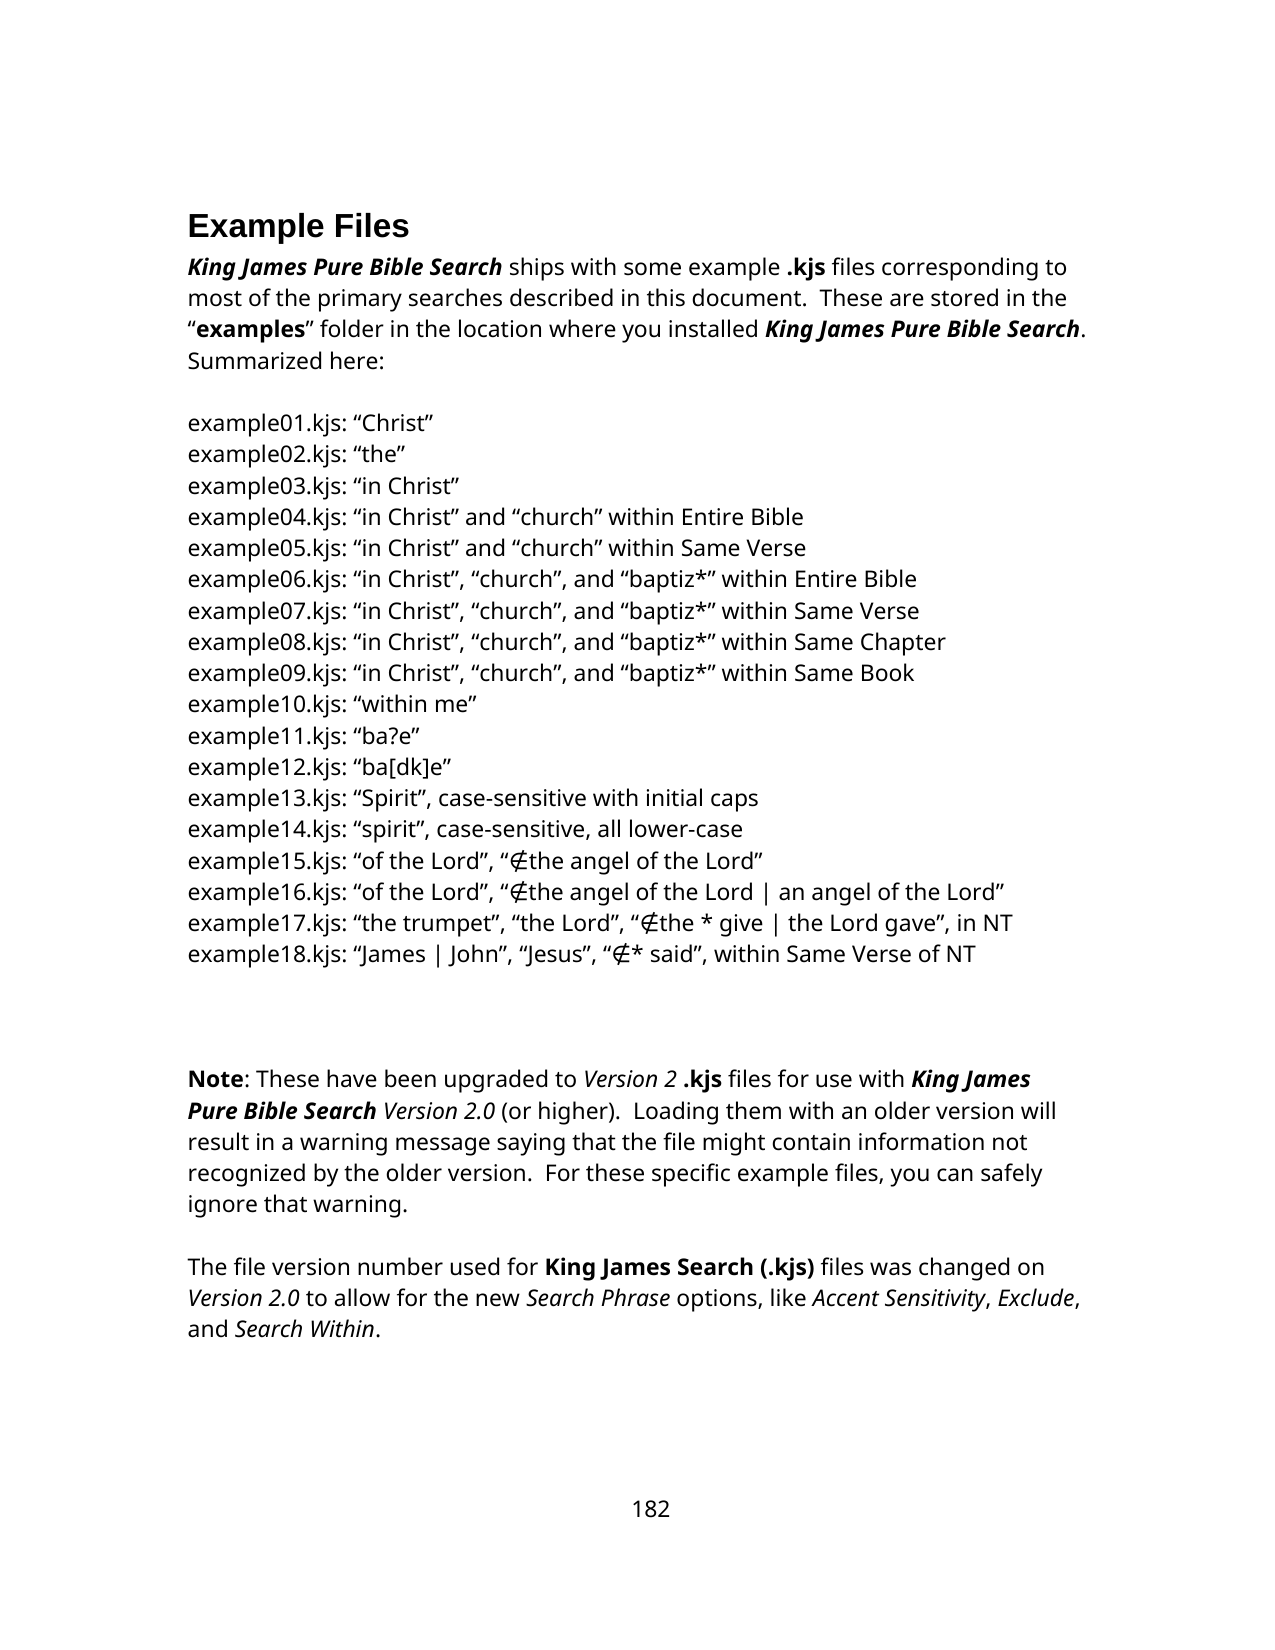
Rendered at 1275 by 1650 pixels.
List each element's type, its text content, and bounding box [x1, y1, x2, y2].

text example01.kjs: “Christ” [187, 407, 1087, 438]
text example09.kjs: “in Christ”, “church”, and “baptiz*” within Same Book [187, 657, 1087, 688]
text example02.kjs: “the” [187, 438, 1087, 470]
subtitle Example Files [187, 206, 1087, 245]
text example15.kjs: “of the Lord”, “∉the angel of the Lord” [187, 845, 1087, 876]
text example10.kjs: “within me” [187, 688, 1087, 720]
text example17.kjs: “the trumpet”, “the Lord”, “∉the * give | the Lord gave”, in NT [187, 907, 1087, 938]
text example11.kjs: “ba?e” [187, 720, 1087, 751]
text example16.kjs: “of the Lord”, “∉the angel of the Lord | an angel of the Lord” [187, 876, 1087, 907]
text example03.kjs: “in Christ” [187, 470, 1087, 501]
text example14.kjs: “spirit”, case-sensitive, all lower-case [187, 813, 1087, 845]
text The file version number used for King James Search (.kjs) files was changed on Version 2.0 to allow for the new Search Phrase options, like Accent Sensitivity, Exclude, and Search Within. [187, 1251, 1087, 1345]
text King James Pure Bible Search ships with some example .kjs files corresponding to most of the primary searches described in this document. These are stored in the “examples” folder in the location where you installed King James Pure Bible Search. Summarized here: [187, 251, 1087, 376]
text example12.kjs: “ba[dk]e” [187, 751, 1087, 782]
text example13.kjs: “Spirit”, case-sensitive with initial caps [187, 782, 1087, 813]
text example18.kjs: “James | John”, “Jesus”, “∉* said”, within Same Verse of NT [187, 938, 1087, 970]
text example06.kjs: “in Christ”, “church”, and “baptiz*” within Entire Bible [187, 563, 1087, 595]
text example08.kjs: “in Christ”, “church”, and “baptiz*” within Same Chapter [187, 626, 1087, 657]
text example04.kjs: “in Christ” and “church” within Entire Bible [187, 501, 1087, 532]
text Note: These have been upgraded to Version 2 .kjs files for use with King James Pure Bible Search Version 2.0 (or higher). Loading them with an older version will result in a warning message saying that the file might contain information not recognized by the older version. For these specific example files, you can safely ignore that warning. [187, 1063, 1087, 1220]
text example05.kjs: “in Christ” and “church” within Same Verse [187, 532, 1087, 563]
text example07.kjs: “in Christ”, “church”, and “baptiz*” within Same Verse [187, 595, 1087, 626]
